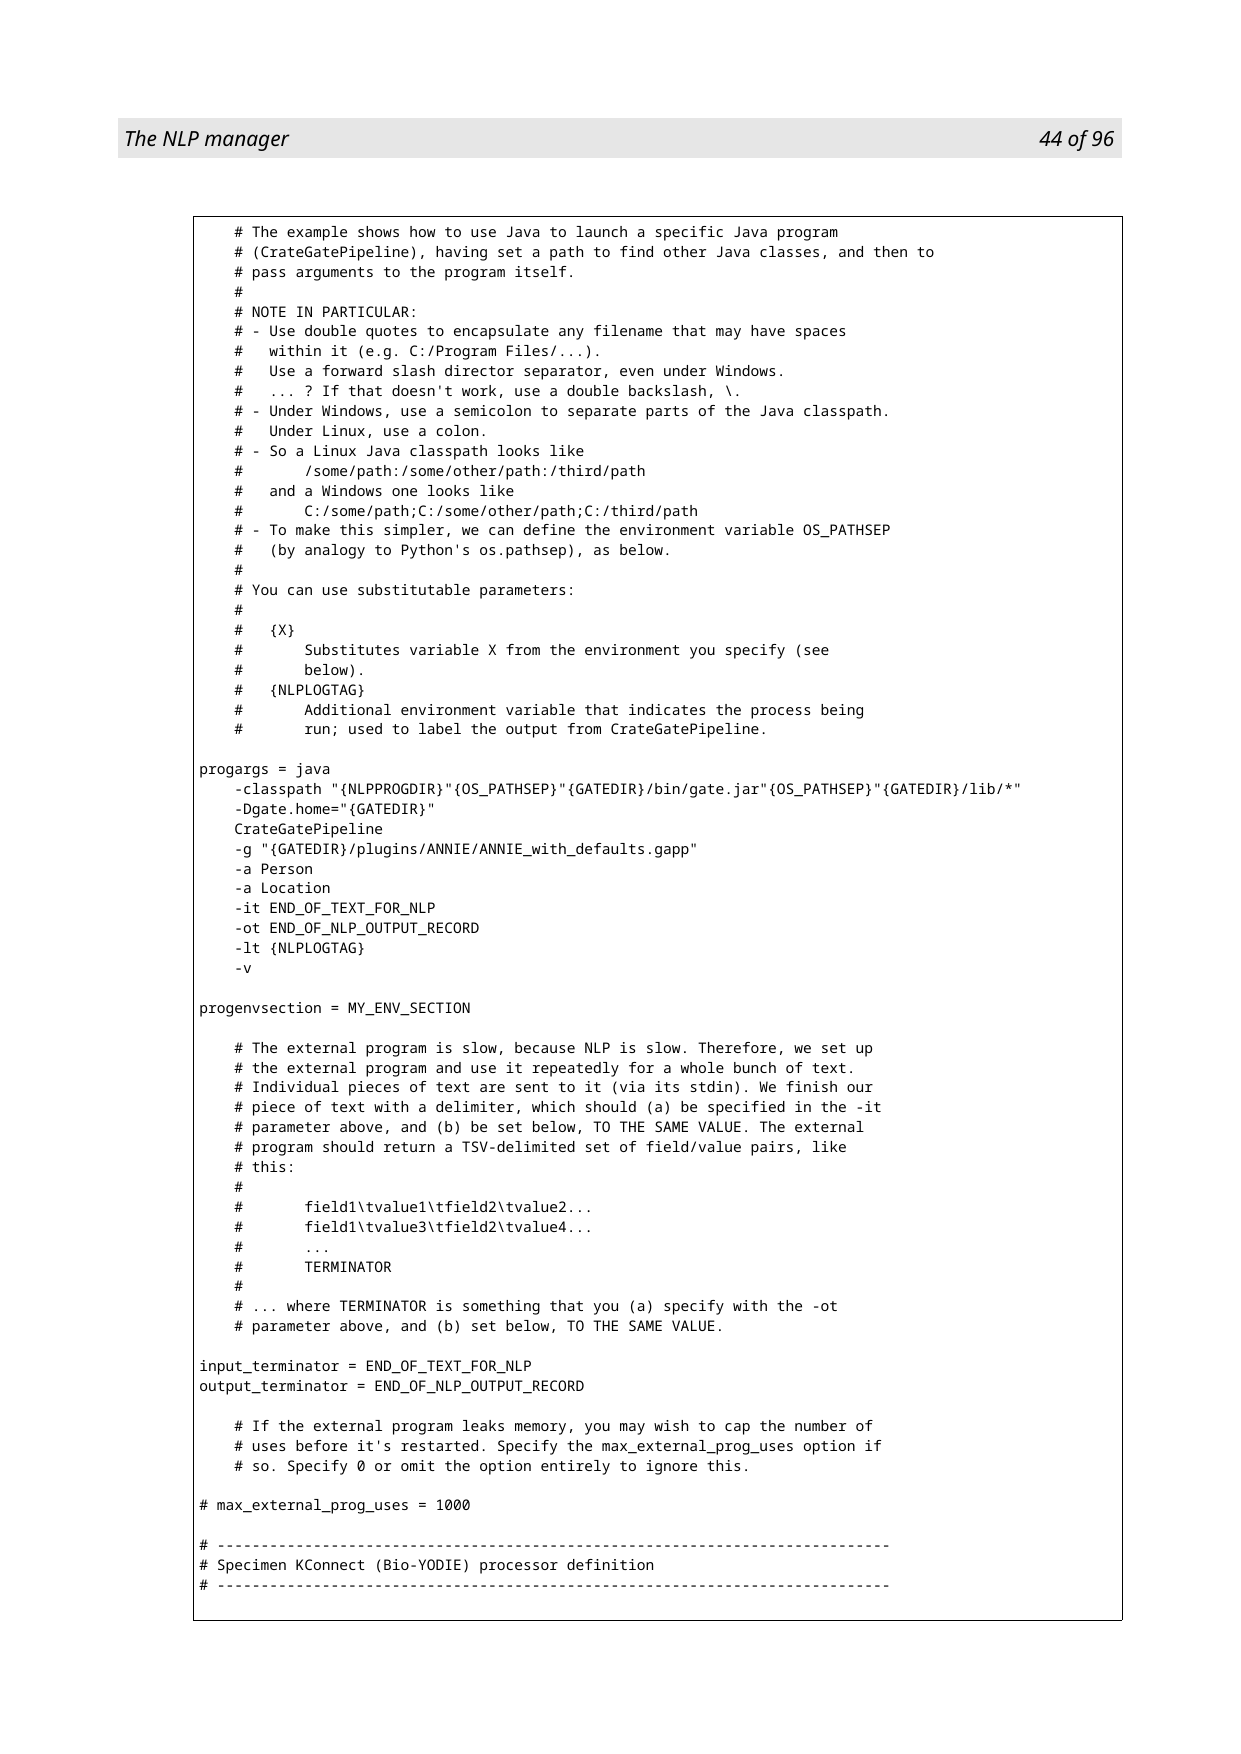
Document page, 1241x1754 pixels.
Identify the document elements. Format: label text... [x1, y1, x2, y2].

table_header # The example shows how to use Java to launch a specific Java program # (CrateGatePipeline), having set a path to find other Java classes, and then to # pass arguments to the program itself. # # NOTE IN PARTICULAR: # - Use double quotes to encapsulate any filename that may have spaces # within it (e.g. C:/Program Files/...). # Use a forward slash director separator, even under Windows. # ... ? If that doesn't work, use a double backslash, \. # - Under Windows, use a semicolon to separate parts of the Java classpath. # Under Linux, use a colon. # - So a Linux Java classpath looks like # /some/path:/some/other/path:/third/path # and a Windows one looks like # C:/some/path;C:/some/other/path;C:/third/path # - To make this simpler, we can define the environment variable OS_PATHSEP # (by analogy to Python's os.pathsep), as below. # # You can use substitutable parameters: # # {X} # Substitutes variable X from the environment you specify (see # below). # {NLPLOGTAG} # Additional environment variable that indicates the process being # run; used to label the output from CrateGatePipeline. progargs = java -classpath "{NLPPROGDIR}"{OS_PATHSEP}"{GATEDIR}/bin/gate.jar"{OS_PATHSEP}"{GATEDIR}/lib/*" -Dgate.home="{GATEDIR}" CrateGatePipeline -g "{GATEDIR}/plugins/ANNIE/ANNIE_with_defaults.gapp" -a Person -a Location -it END_OF_TEXT_FOR_NLP -ot END_OF_NLP_OUTPUT_RECORD -lt {NLPLOGTAG} -v progenvsection = MY_ENV_SECTION # The external program is slow, because NLP is slow. Therefore, we set up # the external program and use it repeatedly for a whole bunch of text. # Individual pieces of text are sent to it (via its stdin). We finish our # piece of text with a delimiter, which should (a) be specified in the -it # parameter above, and (b) be set below, TO THE SAME VALUE. The external # program should return a TSV-delimited set of field/value pairs, like # this: # # field1\tvalue1\tfield2\tvalue2... # field1\tvalue3\tfield2\tvalue4... # ... # TERMINATOR # # ... where TERMINATOR is something that you (a) specify with the -ot # parameter above, and (b) set below, TO THE SAME VALUE. input_terminator = END_OF_TEXT_FOR_NLP output_terminator = END_OF_NLP_OUTPUT_RECORD # If the external program leaks memory, you may wish to cap the number of # uses before it's restarted. Specify the max_external_prog_uses option if # so. Specify 0 or omit the option entirely to ignore this. # max_external_prog_uses = 1000 # ----------------------------------------------------------------------------- # Specimen KConnect (Bio-YODIE) processor definition # [194, 217, 1122, 1620]
